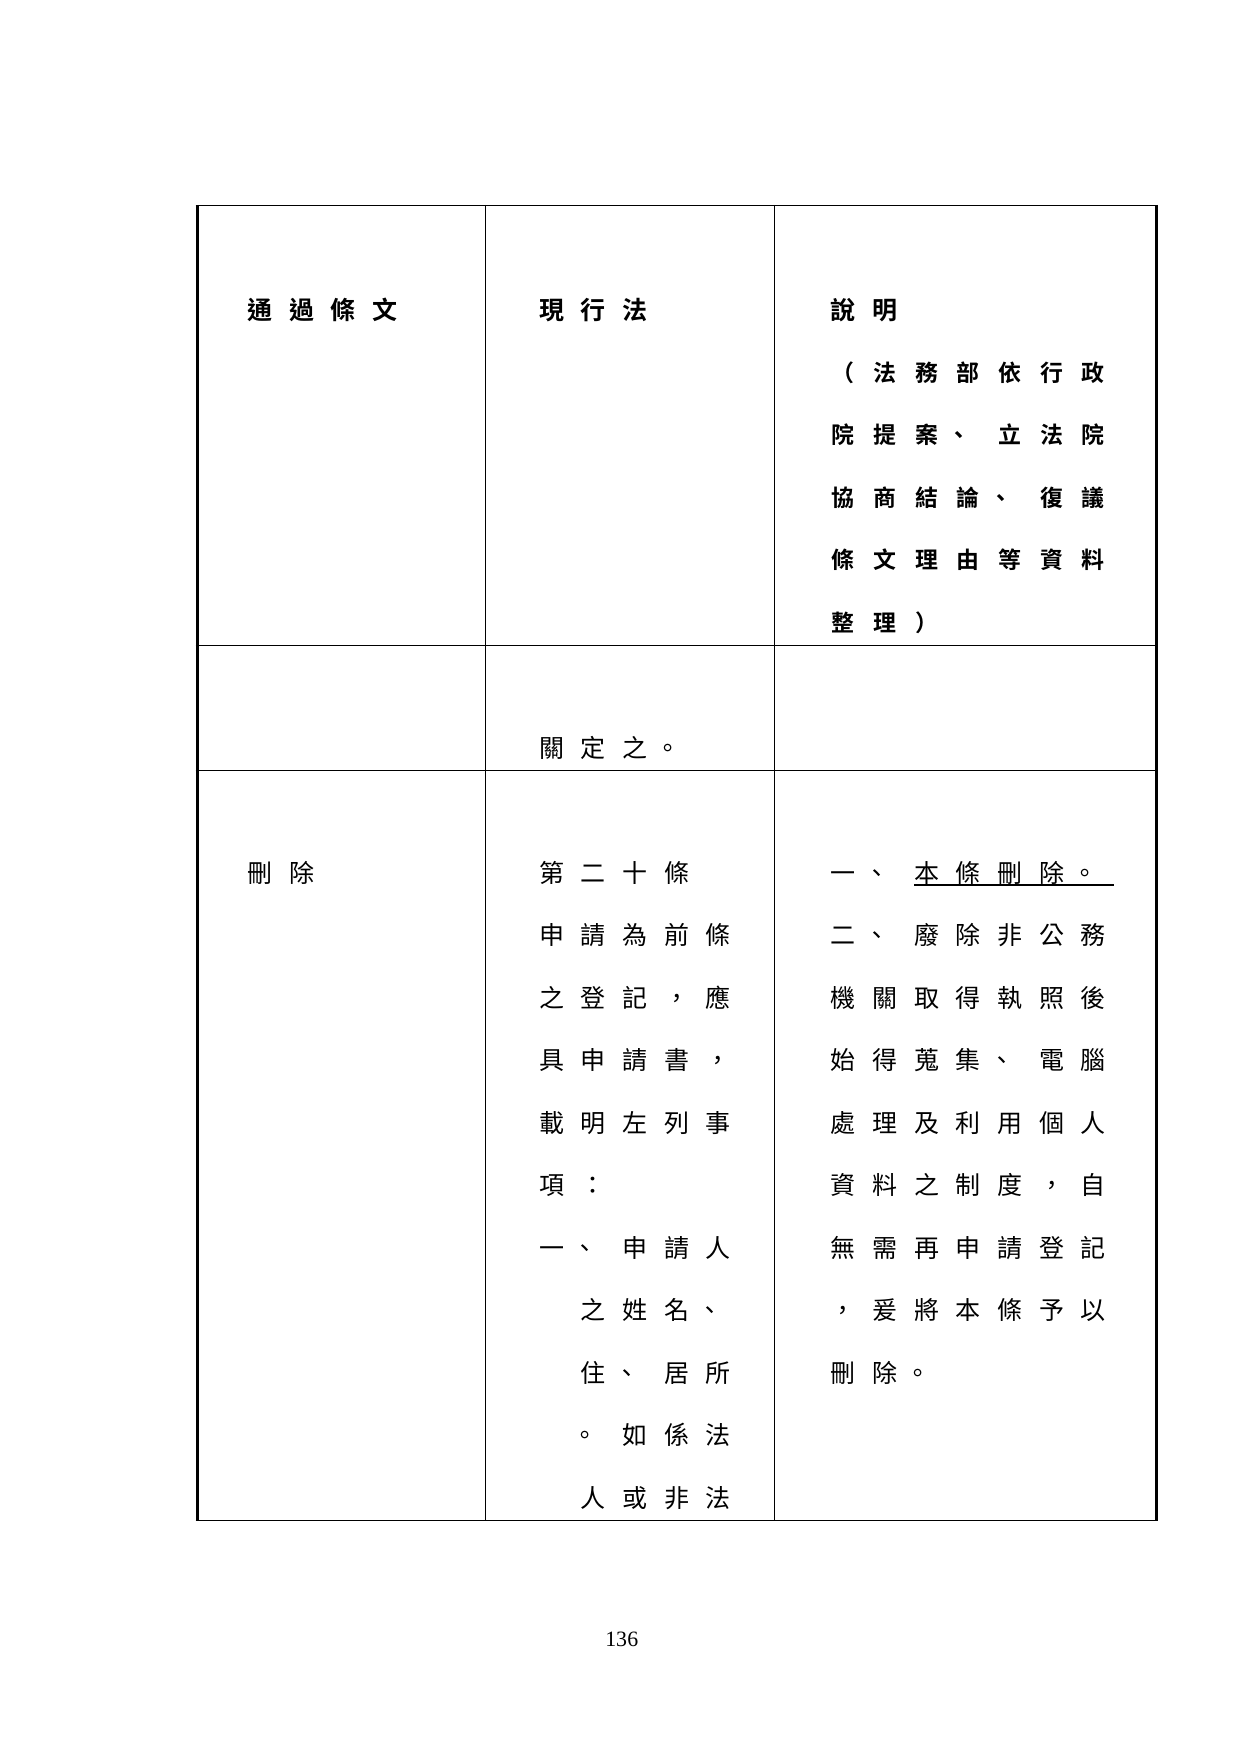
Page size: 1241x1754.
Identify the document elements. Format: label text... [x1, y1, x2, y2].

table_cell 第二十條 申請為前條之登記，應具申請書，載明左列事項： 一、申請人之姓名、住、居所。如係法人或非法 [486, 771, 774, 1520]
table_header 通過條文 [199, 206, 485, 645]
table_cell 刪除 [199, 771, 485, 1520]
table_header 現行法 [486, 206, 774, 645]
table_header 說明 （法務部依行政院提案、立法院協商結論、復議條文理由等資料整理） [775, 206, 1155, 645]
table_cell [775, 646, 1155, 770]
table_cell [199, 646, 485, 770]
table_cell 一、本條刪除。 二、廢除非公務機關取得執照後始得蒐集、電腦處理及利用個人資料之制度，自無需再申請登記，爰將本條予以刪除。 [775, 771, 1155, 1520]
table_cell 關定之。 [486, 646, 774, 770]
